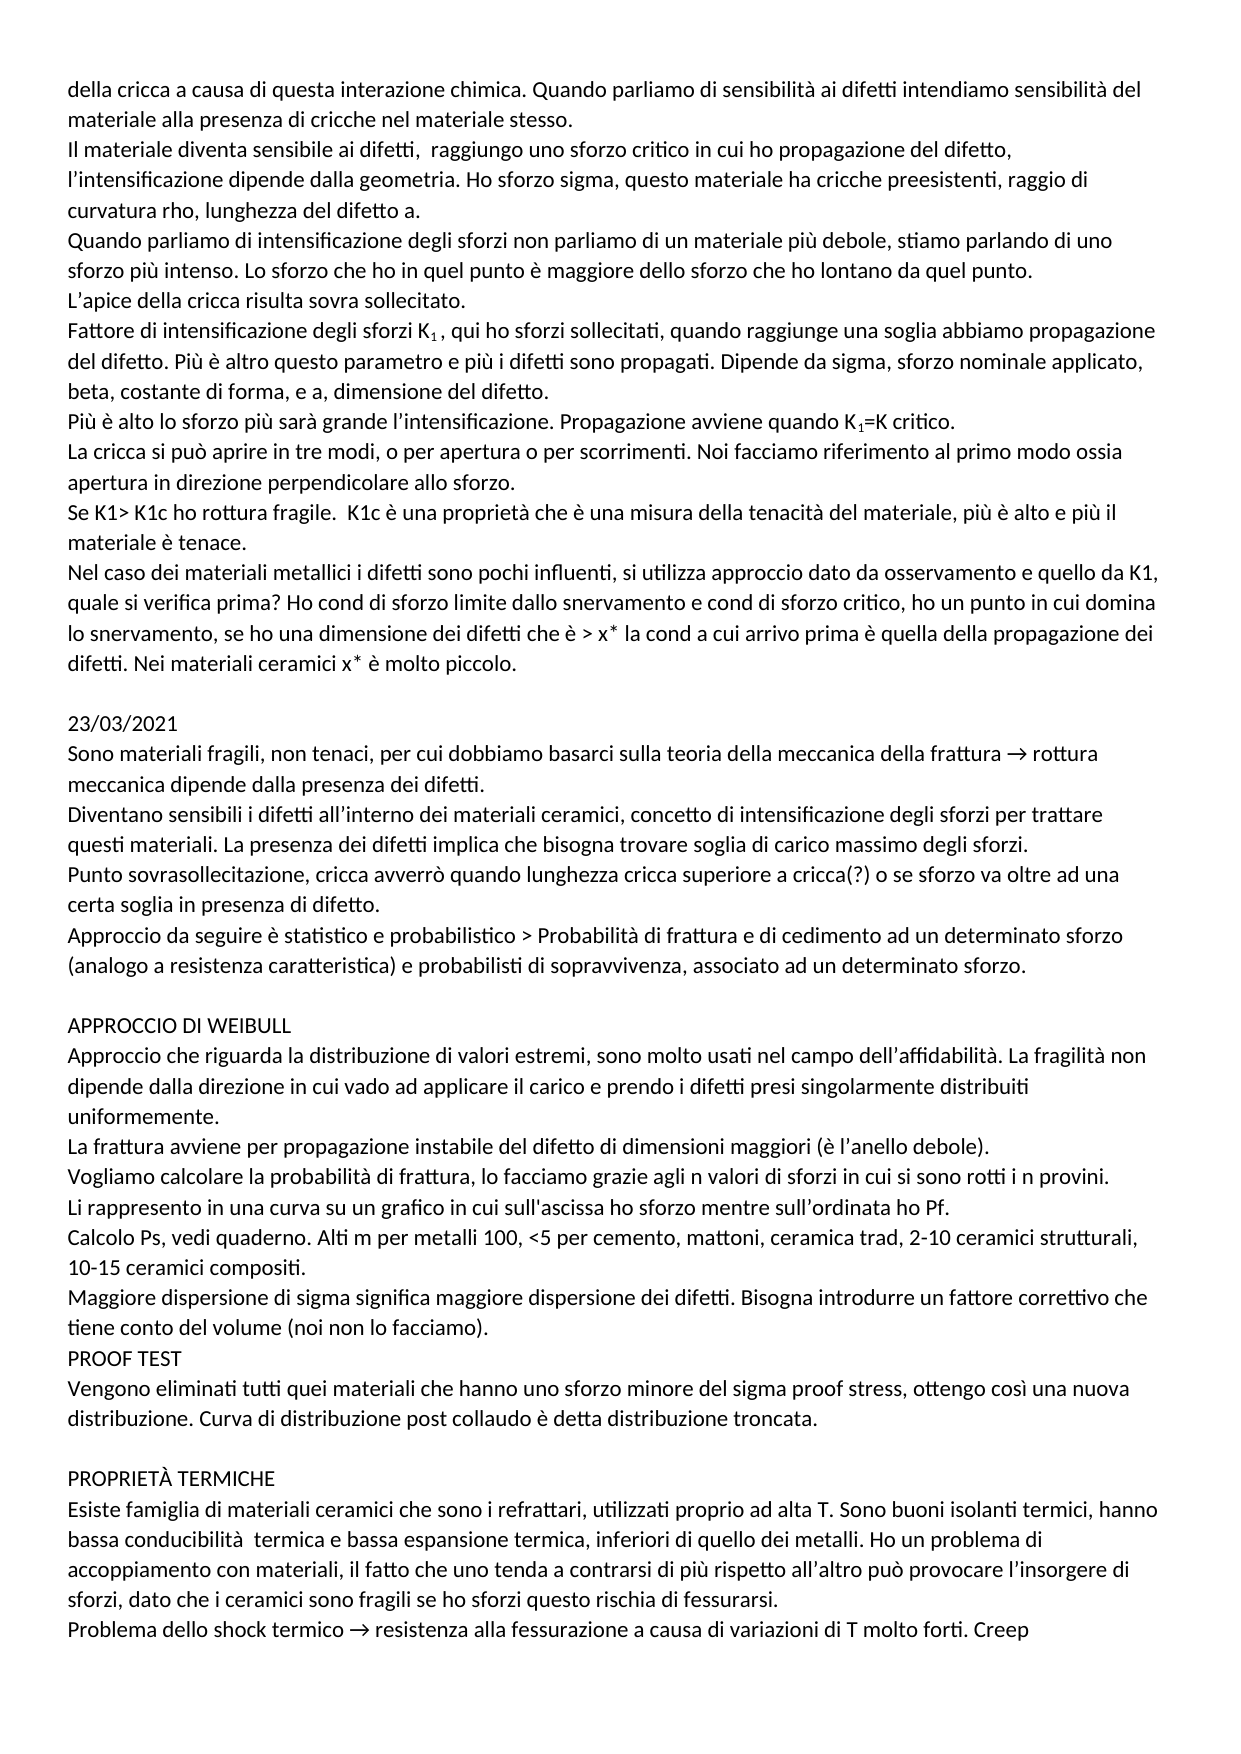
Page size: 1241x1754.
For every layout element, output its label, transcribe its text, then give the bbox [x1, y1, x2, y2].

text della cricca a causa di questa interazione chimica. Quando parliamo di sensibilità ai difetti intendiamo sensibilità del materiale alla presenza di cricche nel materiale stesso. Il materiale diventa sensibile ai difetti, raggiungo uno sforzo critico in cui ho propagazione del difetto, l’intensificazione dipende dalla geometria. Ho sforzo sigma, questo materiale ha cricche preesistenti, raggio di curvatura rho, lunghezza del difetto a. Quando parliamo di intensificazione degli sforzi non parliamo di un materiale più debole, stiamo parlando di uno sforzo più intenso. Lo sforzo che ho in quel punto è maggiore dello sforzo che ho lontano da quel punto. L’apice della cricca risulta sovra sollecitato. Fattore di intensificazione degli sforzi K1 , qui ho sforzi sollecitati, quando raggiunge una soglia abbiamo propagazione del difetto. Più è altro questo parametro e più i difetti sono propagati. Dipende da sigma, sforzo nominale applicato, beta, costante di forma, e a, dimensione del difetto. Più è alto lo sforzo più sarà grande l’intensificazione. Propagazione avviene quando K1=K critico. La cricca si può aprire in tre modi, o per apertura o per scorrimenti. Noi facciamo riferimento al primo modo ossia apertura in direzione perpendicolare allo sforzo. Se K1> K1c ho rottura fragile. K1c è una proprietà che è una misura della tenacità del materiale, più è alto e più il materiale è tenace. Nel caso dei materiali metallici i difetti sono pochi influenti, si utilizza approccio dato da osservamento e quello da K1, quale si verifica prima? Ho cond di sforzo limite dallo snervamento e cond di sforzo critico, ho un punto in cui domina lo snervamento, se ho una dimensione dei difetti che è > x* la cond a cui arrivo prima è quella della propagazione dei difetti. Nei materiali ceramici x* è molto piccolo. 23/03/2021 Sono materiali fragili, non tenaci, per cui dobbiamo basarci sulla teoria della meccanica della frattura → rottura meccanica dipende dalla presenza dei difetti. Diventano sensibili i difetti all’interno dei materiali ceramici, concetto di intensificazione degli sforzi per trattare questi materiali. La presenza dei difetti implica che bisogna trovare soglia di carico massimo degli sforzi. Punto sovrasollecitazione, cricca avverrò quando lunghezza cricca superiore a cricca(?) o se sforzo va oltre ad una certa soglia in presenza di difetto. Approccio da seguire è statistico e probabilistico > Probabilità di frattura e di cedimento ad un determinato sforzo (analogo a resistenza caratteristica) e probabilisti di sopravvivenza, associato ad un determinato sforzo. APPROCCIO DI WEIBULL Approccio che riguarda la distribuzione di valori estremi, sono molto usati nel campo dell’affidabilità. La fragilità non dipende dalla direzione in cui vado ad applicare il carico e prendo i difetti presi singolarmente distribuiti uniformemente. La frattura avviene per propagazione instabile del difetto di dimensioni maggiori (è l’anello debole). Vogliamo calcolare la probabilità di frattura, lo facciamo grazie agli n valori di sforzi in cui si sono rotti i n provini. Li rappresento in una curva su un grafico in cui sull'ascissa ho sforzo mentre sull’ordinata ho Pf. Calcolo Ps, vedi quaderno. Alti m per metalli 100, <5 per cemento, mattoni, ceramica trad, 2-10 ceramici strutturali, 10-15 ceramici compositi. Maggiore dispersione di sigma significa maggiore dispersione dei difetti. Bisogna introdurre un fattore correttivo che tiene conto del volume (noi non lo facciamo). PROOF TEST Vengono eliminati tutti quei materiali che hanno uno sforzo minore del sigma proof stress, ottengo così una nuova distribuzione. Curva di distribuzione post collaudo è detta distribuzione troncata. PROPRIETÀ TERMICHE Esiste famiglia di materiali ceramici che sono i refrattari, utilizzati proprio ad alta T. Sono buoni isolanti termici, hanno bassa conducibilità termica e bassa espansione termica, inferiori di quello dei metalli. Ho un problema di accoppiamento con materiali, il fatto che uno tenda a contrarsi di più rispetto all’altro può provocare l’insorgere di sforzi, dato che i ceramici sono fragili se ho sforzi questo rischia di fessurarsi. Problema dello shock termico → resistenza alla fessurazione a causa di variazioni di T molto forti. Creep [67, 75, 1165, 1674]
